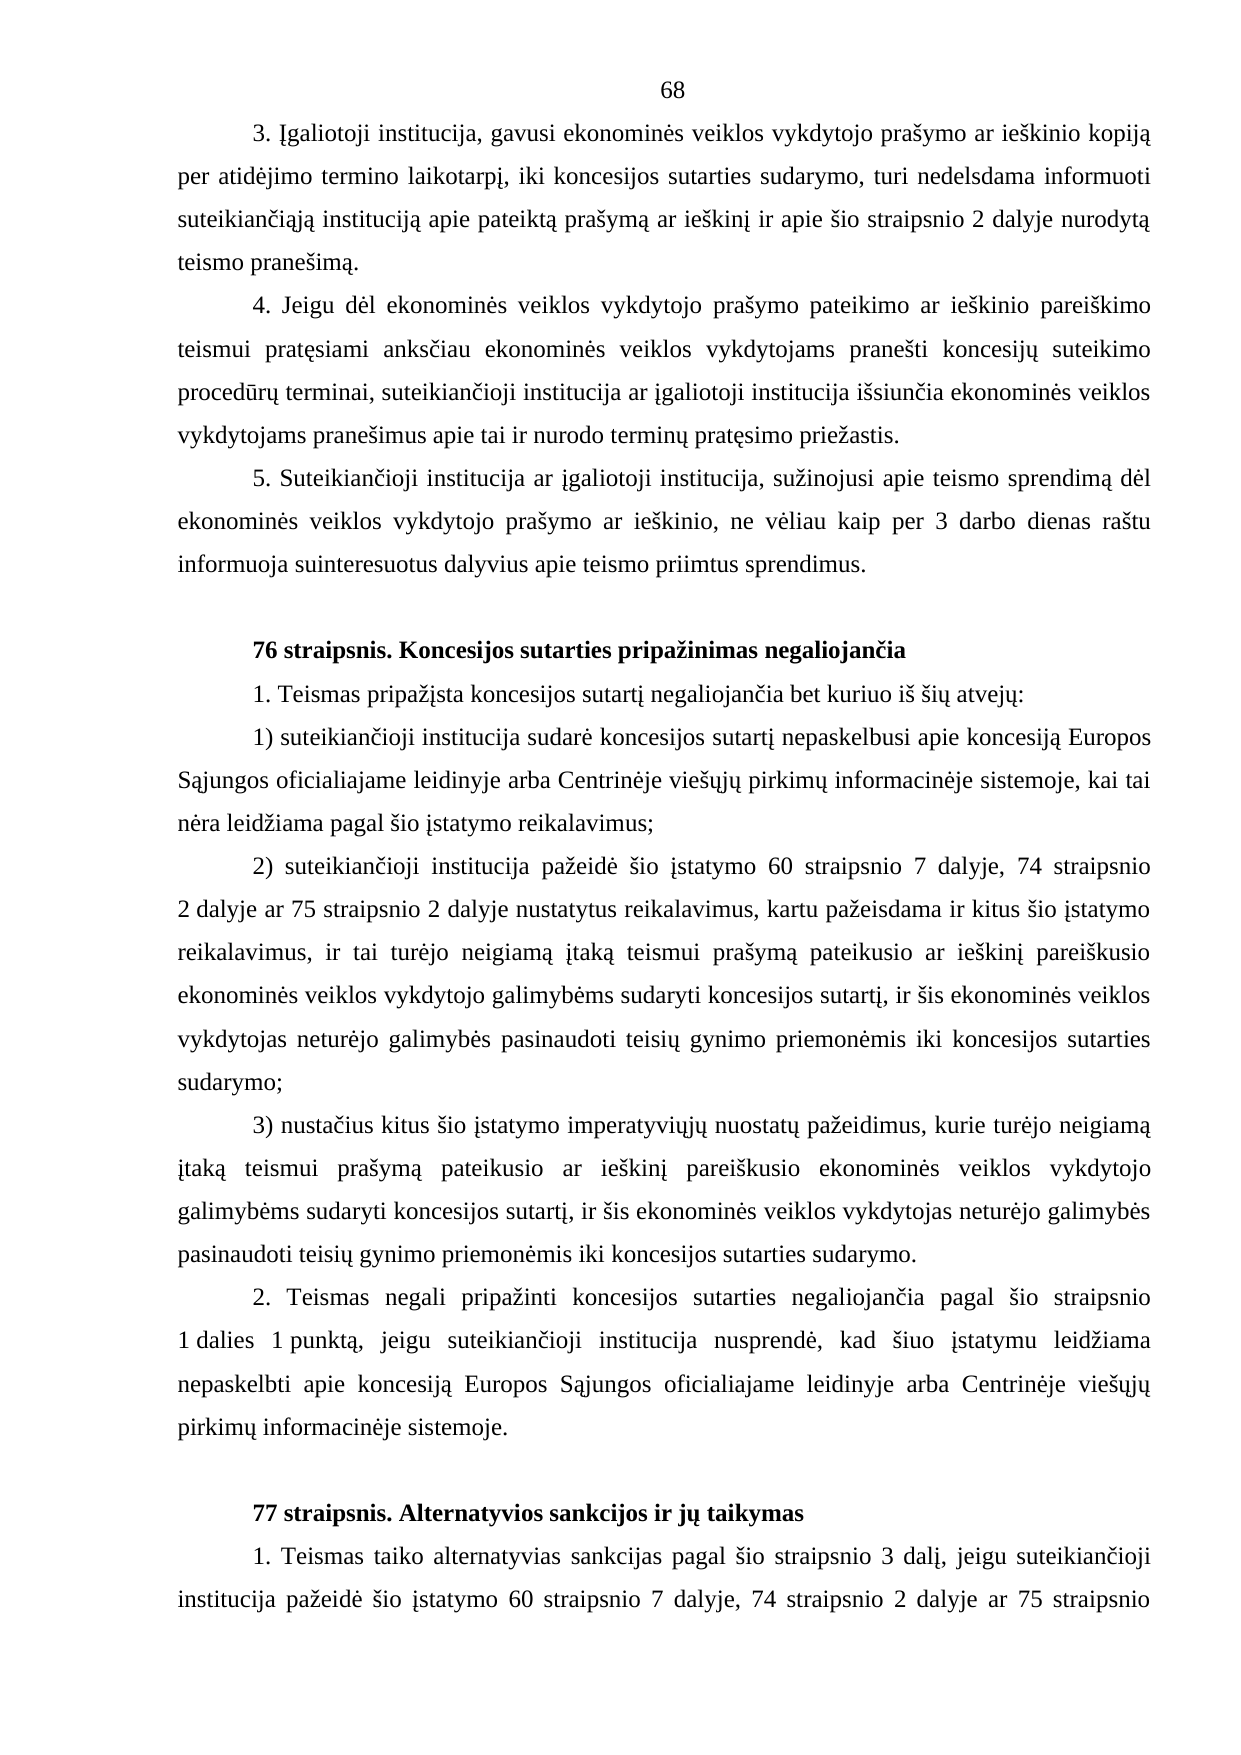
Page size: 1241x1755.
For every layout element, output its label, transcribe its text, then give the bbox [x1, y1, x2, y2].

text 2) suteikiančioji institucija pažeidė šio įstatymo 60 straipsnio 7 dalyje, 74 straipsnio 2 dalyje ar 75 straipsnio 2 dalyje nustatytus reikalavimus, kartu pažeisdama ir kitus šio įstatymo reikalavimus, ir tai turėjo neigiamą įtaką teismui prašymą pateikusio ar ieškinį pareiškusio ekonominės veiklos vykdytojo galimybėms sudaryti koncesijos sutartį, ir šis ekonominės veiklos vykdytojas neturėjo galimybės pasinaudoti teisių gynimo priemonėmis iki koncesijos sutarties sudarymo; [177, 851, 1152, 1096]
text 3) nustačius kitus šio įstatymo imperatyviųjų nuostatų pažeidimus, kurie turėjo neigiamą įtaką teismui prašymą pateikusio ar ieškinį pareiškusio ekonominės veiklos vykdytojo galimybėms sudaryti koncesijos sutartį, ir šis ekonominės veiklos vykdytojas neturėjo galimybės pasinaudoti teisių gynimo priemonėmis iki koncesijos sutarties sudarymo. [177, 1110, 1152, 1268]
text 76 straipsnis. Koncesijos sutarties pripažinimas negaliojančia [177, 636, 1152, 664]
text 1) suteikiančioji institucija sudarė koncesijos sutartį nepaskelbusi apie koncesiją Europos Sąjungos oficialiajame leidinyje arba Centrinėje viešųjų pirkimų informacinėje sistemoje, kai tai nėra leidžiama pagal šio įstatymo reikalavimus; [177, 722, 1152, 837]
text 1. Teismas pripažįsta koncesijos sutartį negaliojančia bet kuriuo iš šių atvejų: [177, 679, 1152, 707]
text 77 straipsnis. Alternatyvios sankcijos ir jų taikymas [177, 1498, 1152, 1527]
text 1. Teismas taiko alternatyvias sankcijas pagal šio straipsnio 3 dalį, jeigu suteikiančioji institucija pažeidė šio įstatymo 60 straipsnio 7 dalyje, 74 straipsnio 2 dalyje ar 75 straipsnio [177, 1541, 1152, 1613]
text 5. Suteikiančioji institucija ar įgaliotoji institucija, sužinojusi apie teismo sprendimą dėl ekonominės veiklos vykdytojo prašymo ar ieškinio, ne vėliau kaip per 3 darbo dienas raštu informuoja suinteresuotus dalyvius apie teismo priimtus sprendimus. [177, 463, 1152, 578]
text 2. Teismas negali pripažinti koncesijos sutarties negaliojančia pagal šio straipsnio 1 dalies 1 punktą, jeigu suteikiančioji institucija nusprendė, kad šiuo įstatymu leidžiama nepaskelbti apie koncesiją Europos Sąjungos oficialiajame leidinyje arba Centrinėje viešųjų pirkimų informacinėje sistemoje. [177, 1282, 1152, 1441]
text 3. Įgaliotoji institucija, gavusi ekonominės veiklos vykdytojo prašymo ar ieškinio kopiją per atidėjimo termino laikotarpį, iki koncesijos sutarties sudarymo, turi nedelsdama informuoti suteikiančiąją instituciją apie pateiktą prašymą ar ieškinį ir apie šio straipsnio 2 dalyje nurodytą teismo pranešimą. [177, 118, 1152, 276]
text 4. Jeigu dėl ekonominės veiklos vykdytojo prašymo pateikimo ar ieškinio pareiškimo teismui pratęsiami anksčiau ekonominės veiklos vykdytojams pranešti koncesijų suteikimo procedūrų terminai, suteikiančioji institucija ar įgaliotoji institucija išsiunčia ekonominės veiklos vykdytojams pranešimus apie tai ir nurodo terminų pratęsimo priežastis. [177, 291, 1152, 449]
